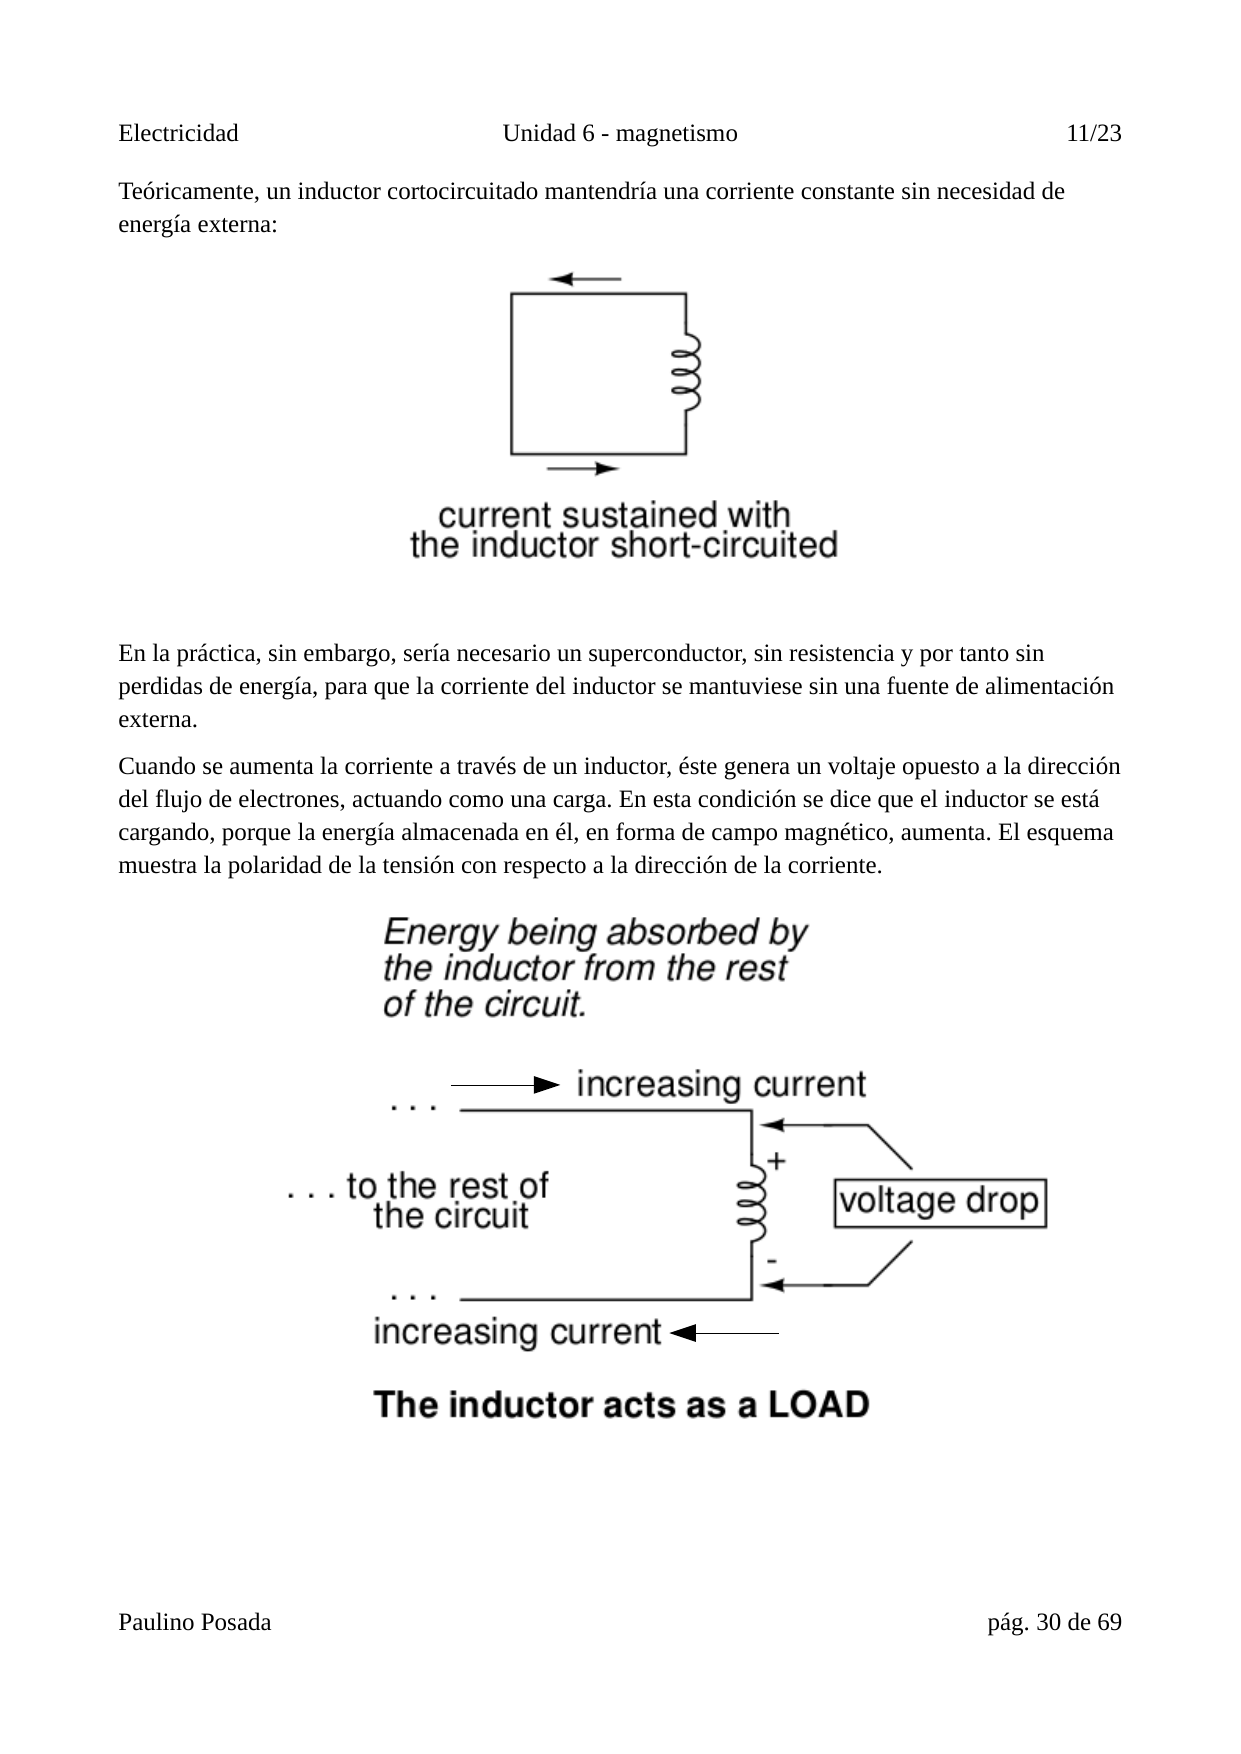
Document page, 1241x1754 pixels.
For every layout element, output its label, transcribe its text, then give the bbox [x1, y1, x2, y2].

text Cuando se aumenta la corriente a través de un inductor, éste genera un voltaje opuesto a la dirección del flujo de electrones, actuando como una carga. En esta condición se dice que el inductor se está cargando, porque la energía almacenada en él, en forma de campo magnético, aumenta. El esquema muestra la polaridad de la tensión con respecto a la dirección de la corriente. [118, 751, 1122, 879]
picture [236, 916, 1057, 1433]
text En la práctica, sin embargo, sería necesario un superconductor, sin resistencia y por tanto sin perdidas de energía, para que la corriente del inductor se mantuviese sin una fuente de alimentación externa. [118, 638, 1122, 733]
picture [390, 257, 850, 568]
text Teóricamente, un inductor cortocircuitado mantendría una corriente constante sin necesidad de energía externa: [118, 176, 1122, 238]
